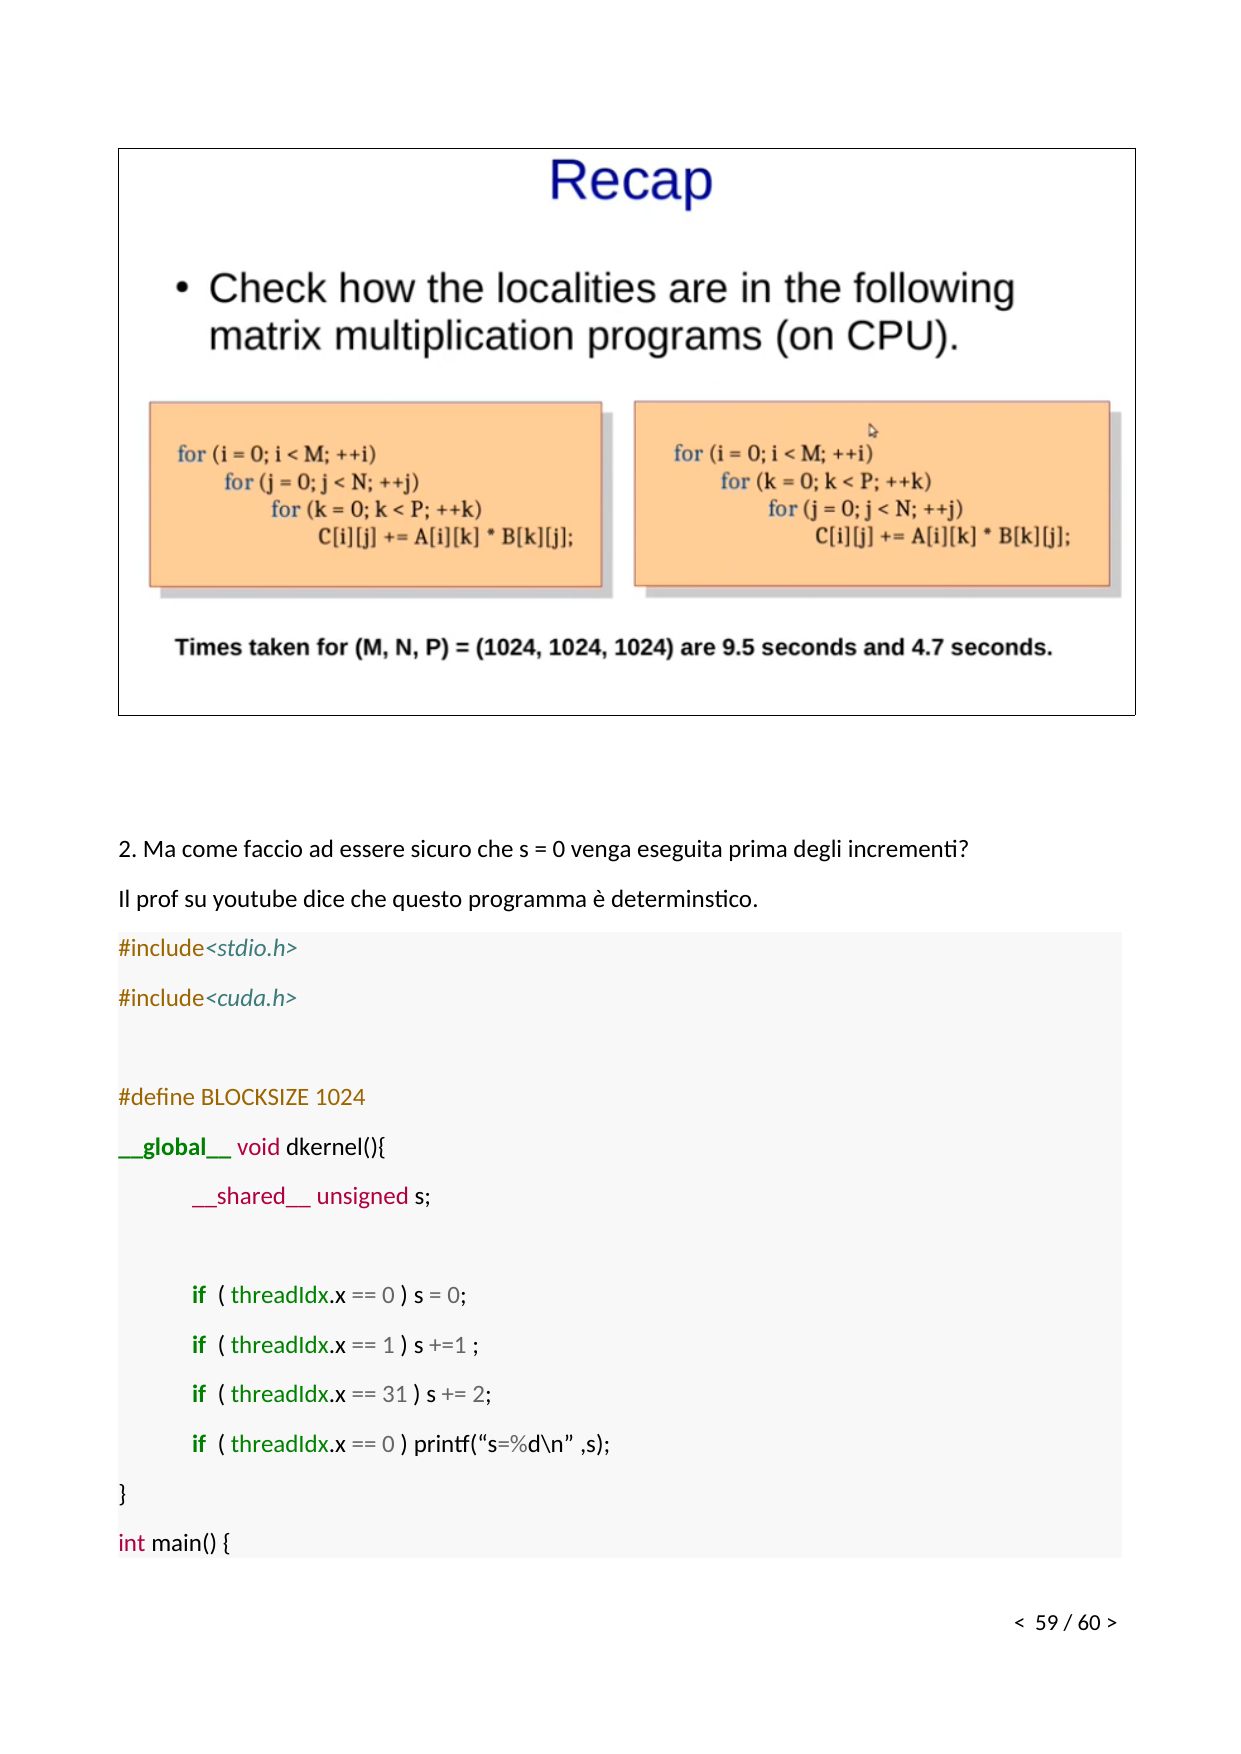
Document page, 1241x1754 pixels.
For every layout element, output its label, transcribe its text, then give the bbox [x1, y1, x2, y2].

text __shared__ unsigned s; [118, 1180, 1122, 1211]
text #define BLOCKSIZE 1024 [118, 1081, 1122, 1112]
text 2. Ma come faccio ad essere sicuro che s = 0 venga eseguita prima degli incrementi? [118, 833, 1122, 864]
text int main() { [118, 1527, 1122, 1558]
text #include<cuda.h> [118, 982, 1122, 1012]
text if ( threadIdx.x == 0 ) printf(“s=%d\n” ,s); [118, 1428, 1122, 1459]
picture [121, 150, 1132, 712]
text Il prof su youtube dice che questo programma è determinstico. [118, 883, 1122, 913]
text #include<stdio.h> [118, 932, 1122, 963]
text if ( threadIdx.x == 0 ) s = 0; [118, 1279, 1122, 1310]
text if ( threadIdx.x == 1 ) s +=1 ; [118, 1329, 1122, 1359]
text if ( threadIdx.x == 31 ) s += 2; [118, 1379, 1122, 1409]
text __global__ void dkernel(){ [118, 1131, 1122, 1161]
text } [118, 1478, 1122, 1508]
